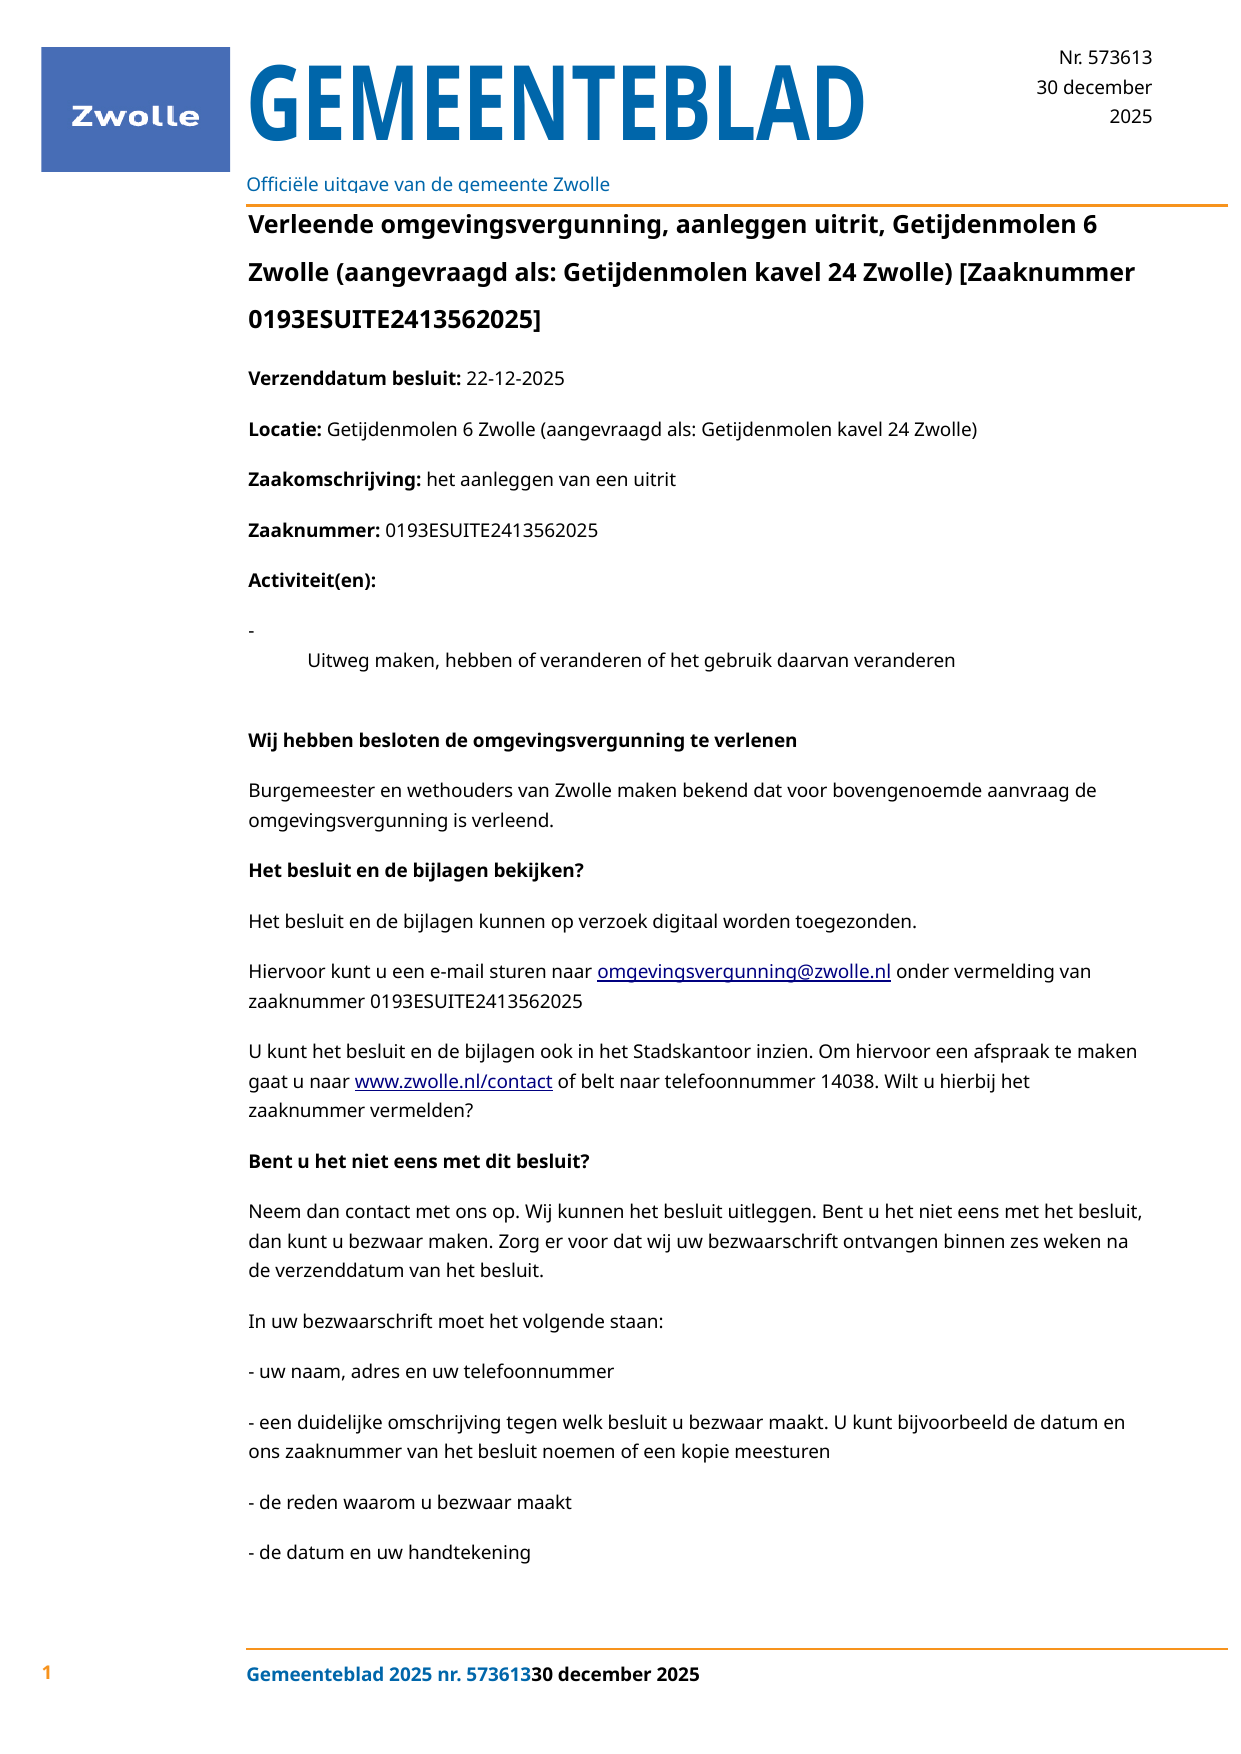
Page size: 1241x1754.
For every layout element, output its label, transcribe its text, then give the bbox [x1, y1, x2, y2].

text Wij hebben besloten de omgevingsvergunning te verlenen [248, 727, 1152, 753]
text U kunt het besluit en de bijlagen ook in het Stadskantoor inzien. Om hiervoor een afspraak te maken gaat u naar www.zwolle.nl/contact of belt naar telefoonnummer 14038. Wilt u hierbij het zaaknummer vermelden? [248, 1038, 1152, 1123]
text - de reden waarom u bezwaar maakt [248, 1489, 1152, 1514]
text Bent u het niet eens met dit besluit? [248, 1148, 1152, 1174]
text Verzenddatum besluit: 22-12-2025 [248, 366, 1152, 391]
text Burgemeester en wethouders van Zwolle maken bekend dat voor bovengenoemde aanvraag de omgevingsvergunning is verleend. [248, 778, 1152, 833]
picture [41, 47, 231, 172]
text In uw bezwaarschrift moet het volgende staan: [248, 1308, 1152, 1334]
text Zaaknummer: 0193ESUITE2413562025 [248, 517, 1152, 542]
text Activiteit(en): [248, 567, 1152, 593]
text Locatie: Getijdenmolen 6 Zwolle (aangevraagd als: Getijdenmolen kavel 24 Zwolle) [248, 416, 1152, 442]
text - een duidelijke omschrijving tegen welk besluit u bezwaar maakt. U kunt bijvoorbeeld de datum en ons zaaknummer van het besluit noemen of een kopie meesturen [248, 1409, 1152, 1464]
text Neem dan contact met ons op. Wij kunnen het besluit uitleggen. Bent u het niet eens met het besluit, dan kunt u bezwaar maken. Zorg er voor dat wij uw bezwaarschrift ontvangen binnen zes weken na de verzenddatum van het besluit. [248, 1198, 1152, 1283]
list Uitweg maken, hebben of veranderen of het gebruik daarvan veranderen [248, 647, 1152, 673]
text Verleende omgevingsvergunning, aanleggen uitrit, Getijdenmolen 6 Zwolle (aangevraagd als: Getijdenmolen kavel 24 Zwolle) [Zaaknummer 0193ESUITE2413562025] [248, 207, 1152, 336]
text - de datum en uw handtekening [248, 1539, 1152, 1565]
text Het besluit en de bijlagen bekijken? [248, 858, 1152, 883]
text Het besluit en de bijlagen kunnen op verzoek digitaal worden toegezonden. [248, 908, 1152, 934]
text - uw naam, adres en uw telefoonnummer [248, 1358, 1152, 1384]
text Hiervoor kunt u een e-mail sturen naar omgevingsvergunning@zwolle.nl onder vermelding van zaaknummer 0193ESUITE2413562025 [248, 958, 1152, 1014]
text Zaakomschrijving: het aanleggen van een uitrit [248, 466, 1152, 492]
